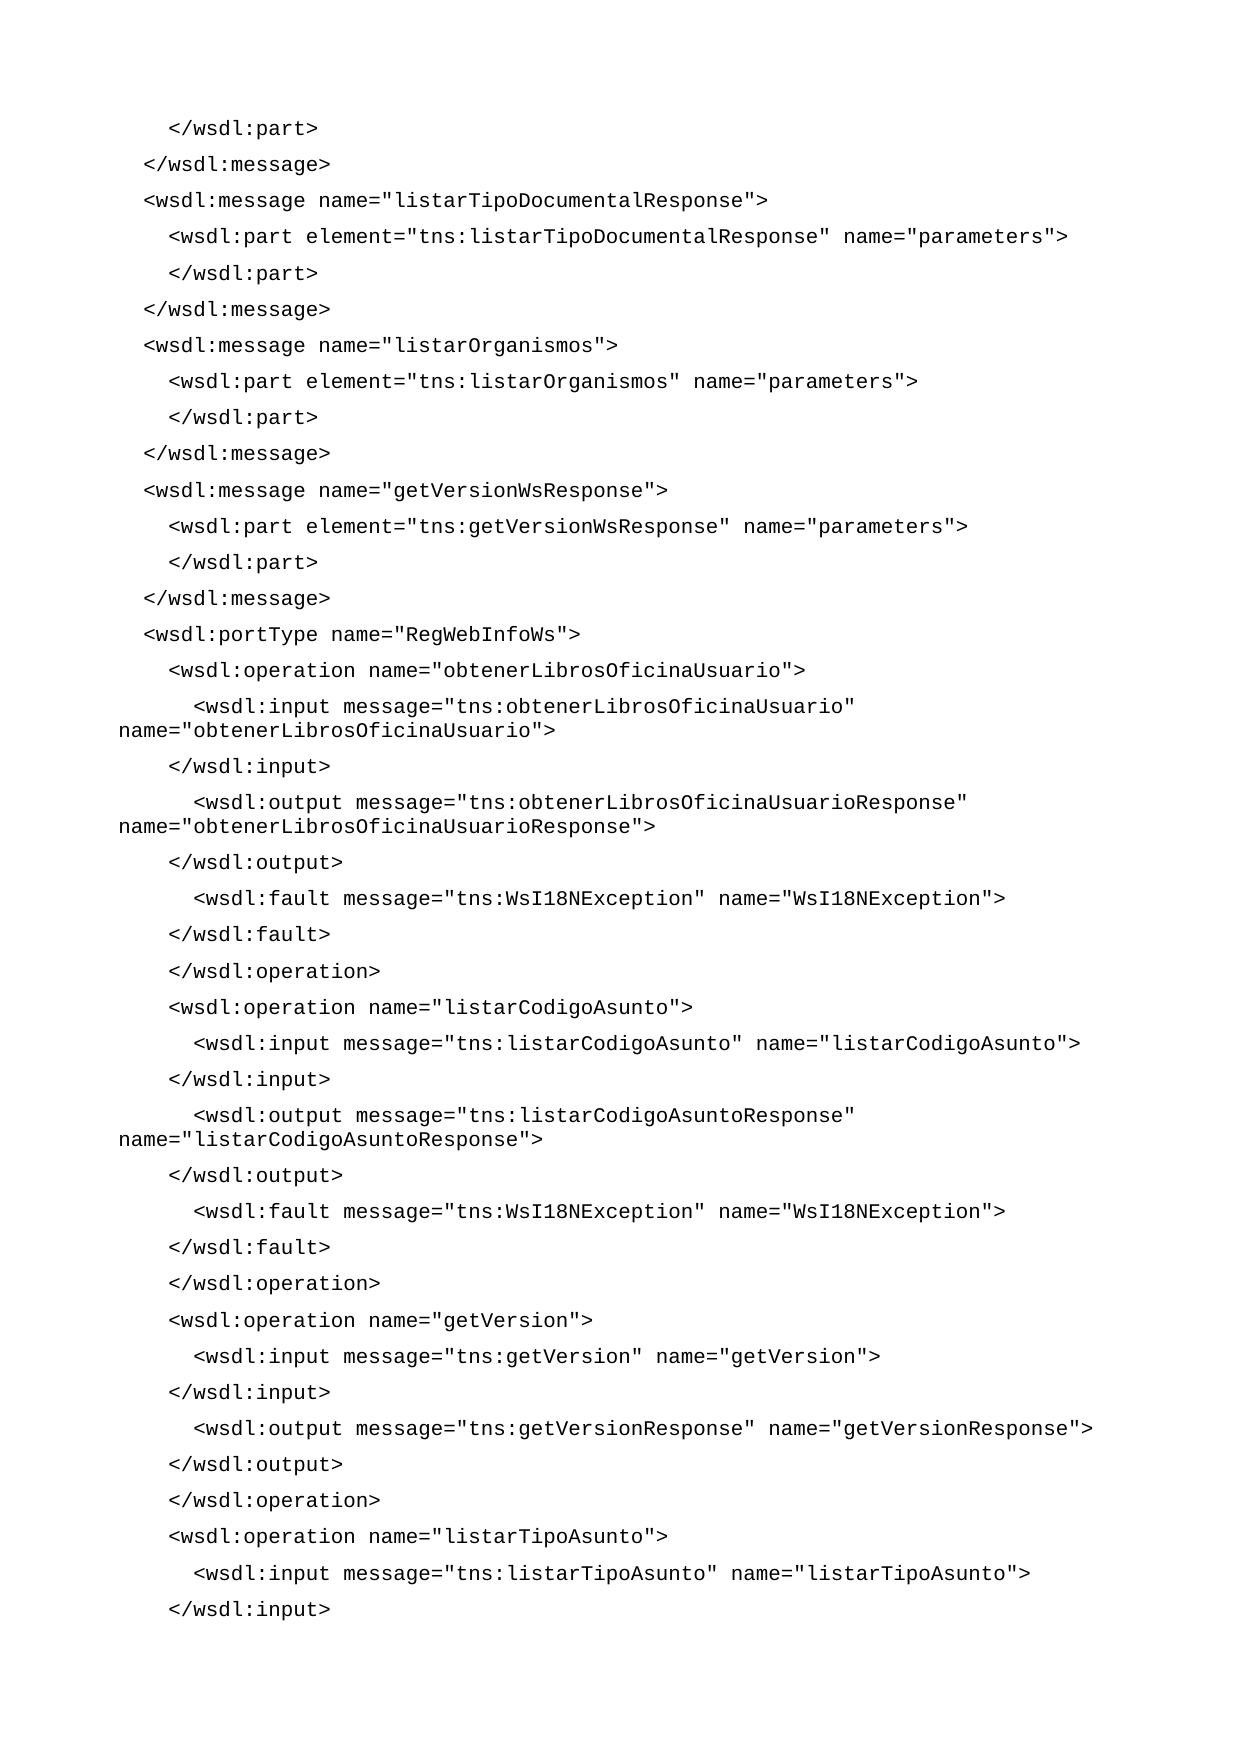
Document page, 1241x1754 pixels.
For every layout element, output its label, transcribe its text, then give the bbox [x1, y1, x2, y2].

text <wsdl:output message="tns:getVersionResponse" name="getVersionResponse"> [118, 1418, 1122, 1442]
text </wsdl:input> [118, 756, 1122, 780]
text </wsdl:operation> [118, 1490, 1122, 1514]
text </wsdl:part> [118, 263, 1122, 286]
text <wsdl:part element="tns:getVersionWsResponse" name="parameters"> [118, 516, 1122, 539]
text </wsdl:input> [118, 1069, 1122, 1093]
text </wsdl:message> [118, 154, 1122, 178]
text <wsdl:input message="tns:listarTipoAsunto" name="listarTipoAsunto"> [118, 1563, 1122, 1586]
text <wsdl:part element="tns:listarOrganismos" name="parameters"> [118, 371, 1122, 395]
text </wsdl:output> [118, 852, 1122, 876]
text </wsdl:part> [118, 552, 1122, 576]
text </wsdl:message> [118, 443, 1122, 467]
text </wsdl:input> [118, 1599, 1122, 1622]
text </wsdl:message> [118, 588, 1122, 612]
text <wsdl:operation name="obtenerLibrosOficinaUsuario"> [118, 660, 1122, 684]
text <wsdl:message name="listarTipoDocumentalResponse"> [118, 190, 1122, 214]
text <wsdl:fault message="tns:WsI18NException" name="WsI18NException"> [118, 888, 1122, 912]
text <wsdl:output message="tns:listarCodigoAsuntoResponse" name="listarCodigoAsuntoResponse"> [118, 1105, 1122, 1152]
text <wsdl:operation name="getVersion"> [118, 1309, 1122, 1333]
text </wsdl:message> [118, 299, 1122, 322]
text <wsdl:output message="tns:obtenerLibrosOficinaUsuarioResponse" name="obtenerLibrosOficinaUsuarioResponse"> [118, 792, 1122, 840]
text <wsdl:message name="getVersionWsResponse"> [118, 479, 1122, 503]
text <wsdl:portType name="RegWebInfoWs"> [118, 624, 1122, 648]
text <wsdl:operation name="listarTipoAsunto"> [118, 1526, 1122, 1550]
text </wsdl:fault> [118, 924, 1122, 948]
text </wsdl:output> [118, 1454, 1122, 1478]
text <wsdl:fault message="tns:WsI18NException" name="WsI18NException"> [118, 1201, 1122, 1225]
text <wsdl:part element="tns:listarTipoDocumentalResponse" name="parameters"> [118, 227, 1122, 250]
text <wsdl:operation name="listarCodigoAsunto"> [118, 997, 1122, 1020]
text <wsdl:input message="tns:getVersion" name="getVersion"> [118, 1346, 1122, 1369]
text </wsdl:operation> [118, 961, 1122, 984]
text </wsdl:part> [118, 407, 1122, 431]
text <wsdl:input message="tns:obtenerLibrosOficinaUsuario" name="obtenerLibrosOficinaUsuario"> [118, 696, 1122, 744]
text <wsdl:input message="tns:listarCodigoAsunto" name="listarCodigoAsunto"> [118, 1033, 1122, 1057]
text </wsdl:part> [118, 118, 1122, 142]
text </wsdl:output> [118, 1165, 1122, 1189]
text </wsdl:fault> [118, 1237, 1122, 1261]
text <wsdl:message name="listarOrganismos"> [118, 335, 1122, 359]
text </wsdl:input> [118, 1382, 1122, 1406]
text </wsdl:operation> [118, 1273, 1122, 1297]
